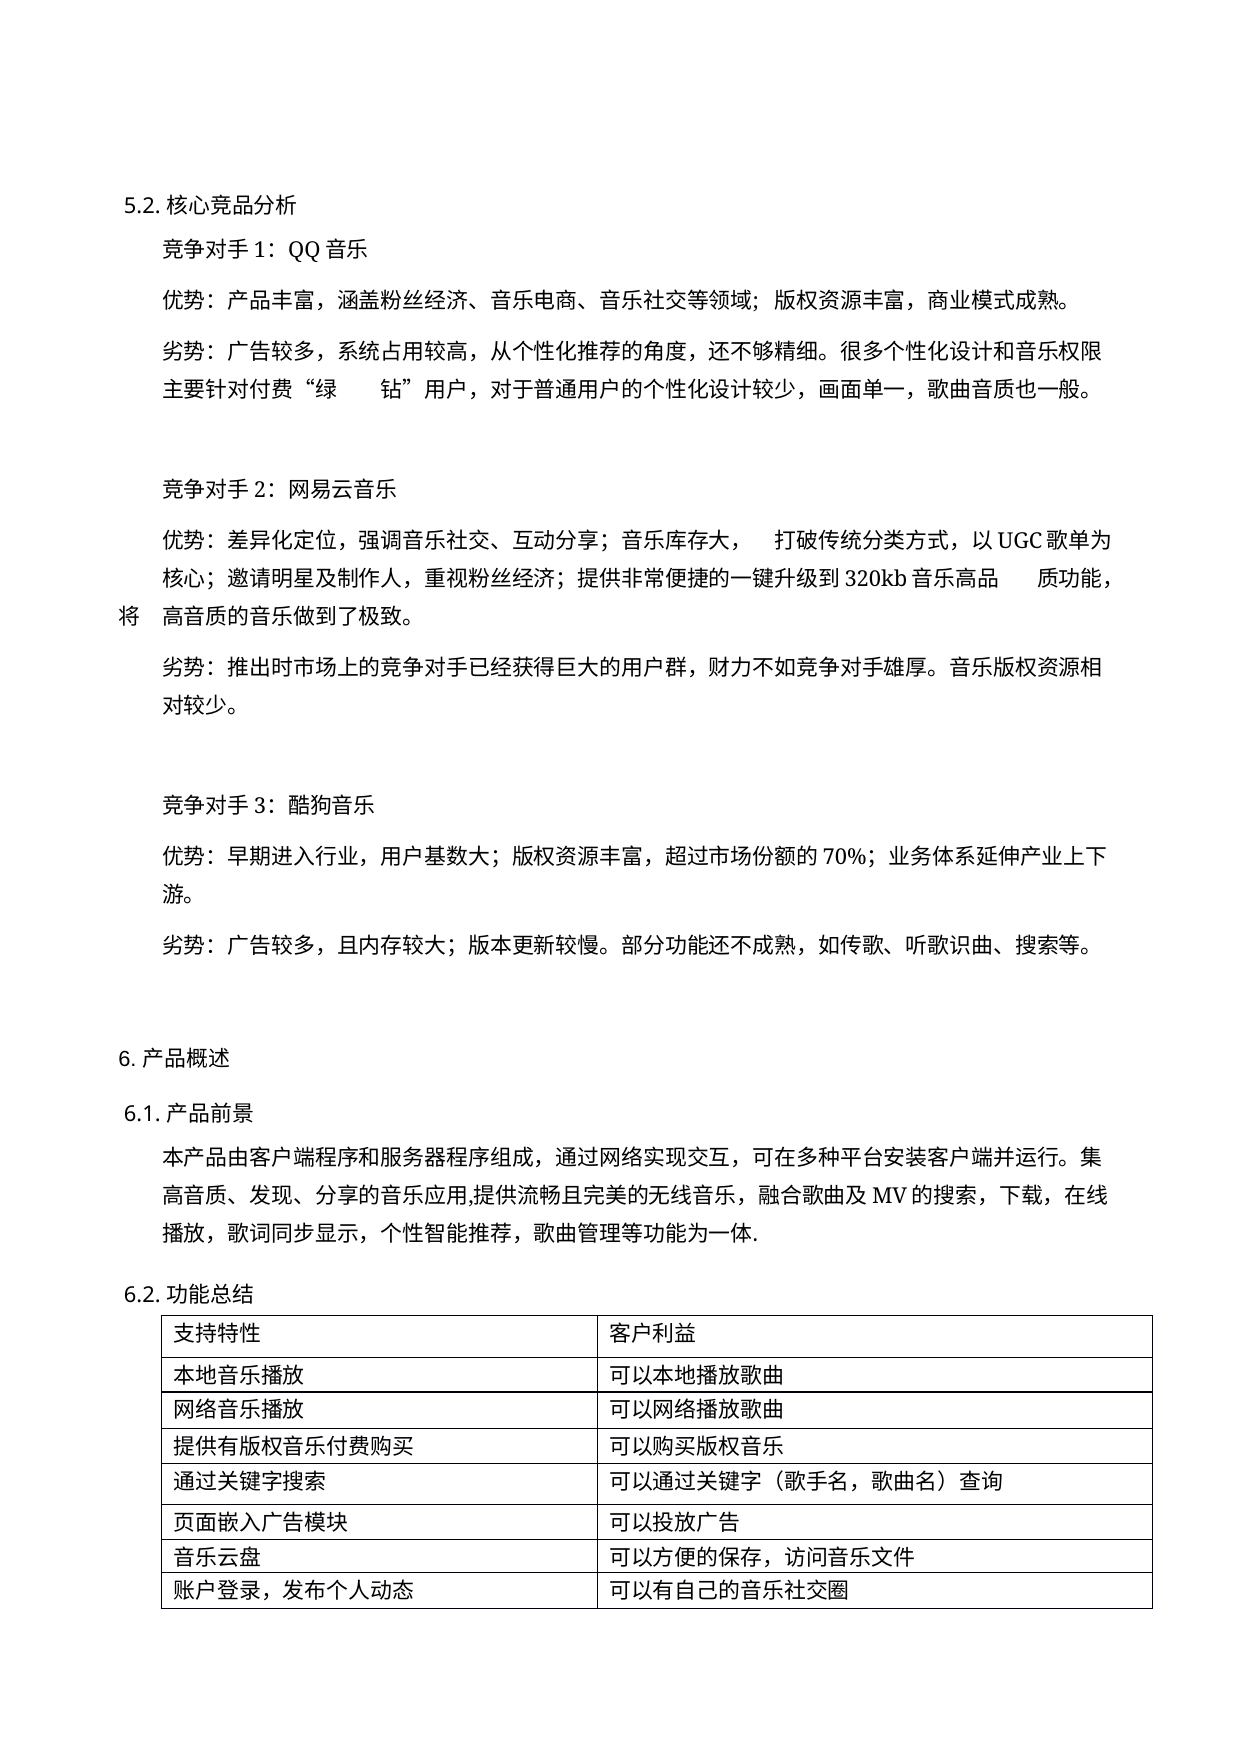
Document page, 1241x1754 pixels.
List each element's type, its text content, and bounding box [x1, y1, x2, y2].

table_cell 网络音乐播放 [162, 1393, 597, 1428]
table_cell 提供有版权音乐付费购买 [162, 1429, 597, 1463]
table_header 支持特性 [162, 1316, 597, 1357]
table_cell 账户登录，发布个人动态 [162, 1573, 597, 1608]
table_cell 通过关键字搜索 [162, 1464, 597, 1504]
table_cell 可以方便的保存，访问音乐文件 [598, 1540, 1152, 1572]
text 本产品由客户端程序和服务器程序组成，通过网络实现交互，可在多种平台安装客户端并运行。集 高音质、发现、分享的音乐应用,提供流畅且完美的无线音乐，融合歌曲及MV的搜索，下载，在线 播放，歌词同步显示，个性智能推荐，歌曲管理等功能为一体. [118, 1140, 1122, 1248]
table_cell 音乐云盘 [162, 1540, 597, 1572]
subtitle 核心竞品分析 [118, 188, 1122, 219]
text 优势：早期进入行业，用户基数大；版权资源丰富，超过市场份额的70%；业务体系延伸产业上下 游。 [118, 839, 1122, 908]
text 劣势：推出时市场上的竞争对手已经获得巨大的用户群，财力不如竞争对手雄厚。音乐版权资源相 对较少。 [118, 650, 1122, 720]
text 竞争对手1：QQ音乐 [118, 232, 1122, 264]
subtitle 产品概述 [118, 1041, 1122, 1073]
subtitle 功能总结 [118, 1277, 1122, 1309]
text 劣势：广告较多，且内存较大；版本更新较慢。部分功能还不成熟，如传歌、听歌识曲、搜索等。 [118, 928, 1122, 959]
table_cell 可以有自己的音乐社交圈 [598, 1573, 1152, 1608]
table_cell 可以网络播放歌曲 [598, 1393, 1152, 1428]
text 竞争对手3：酷狗音乐 [118, 788, 1122, 819]
table_cell 可以购买版权音乐 [598, 1429, 1152, 1463]
table_cell 页面嵌入广告模块 [162, 1505, 597, 1539]
text 优势：产品丰富，涵盖粉丝经济、音乐电商、音乐社交等领域; 版权资源丰富，商业模式成熟。 [118, 283, 1122, 315]
table_header 客户利益 [598, 1316, 1152, 1357]
text 优势：差异化定位，强调音乐社交、互动分享；音乐库存大， 打破传统分类方式，以UGC歌单为 核心；邀请明星及制作人，重视粉丝经济；提供非常便捷的一键升级到320kb音乐高品 质功能，将 高音质的音乐做到了极致。 [118, 523, 1122, 631]
text 竞争对手2：网易云音乐 [118, 472, 1122, 504]
table_cell 可以通过关键字（歌手名，歌曲名）查询 [598, 1464, 1152, 1504]
table_cell 本地音乐播放 [162, 1358, 597, 1391]
table_cell 可以本地播放歌曲 [598, 1358, 1152, 1391]
subtitle 产品前景 [118, 1096, 1122, 1127]
table_cell 可以投放广告 [598, 1505, 1152, 1539]
text 劣势：广告较多，系统占用较高，从个性化推荐的角度，还不够精细。很多个性化设计和音乐权限 主要针对付费“绿 钻”用户，对于普通用户的个性化设计较少，画面单一，歌曲音质也一般。 [118, 334, 1122, 404]
